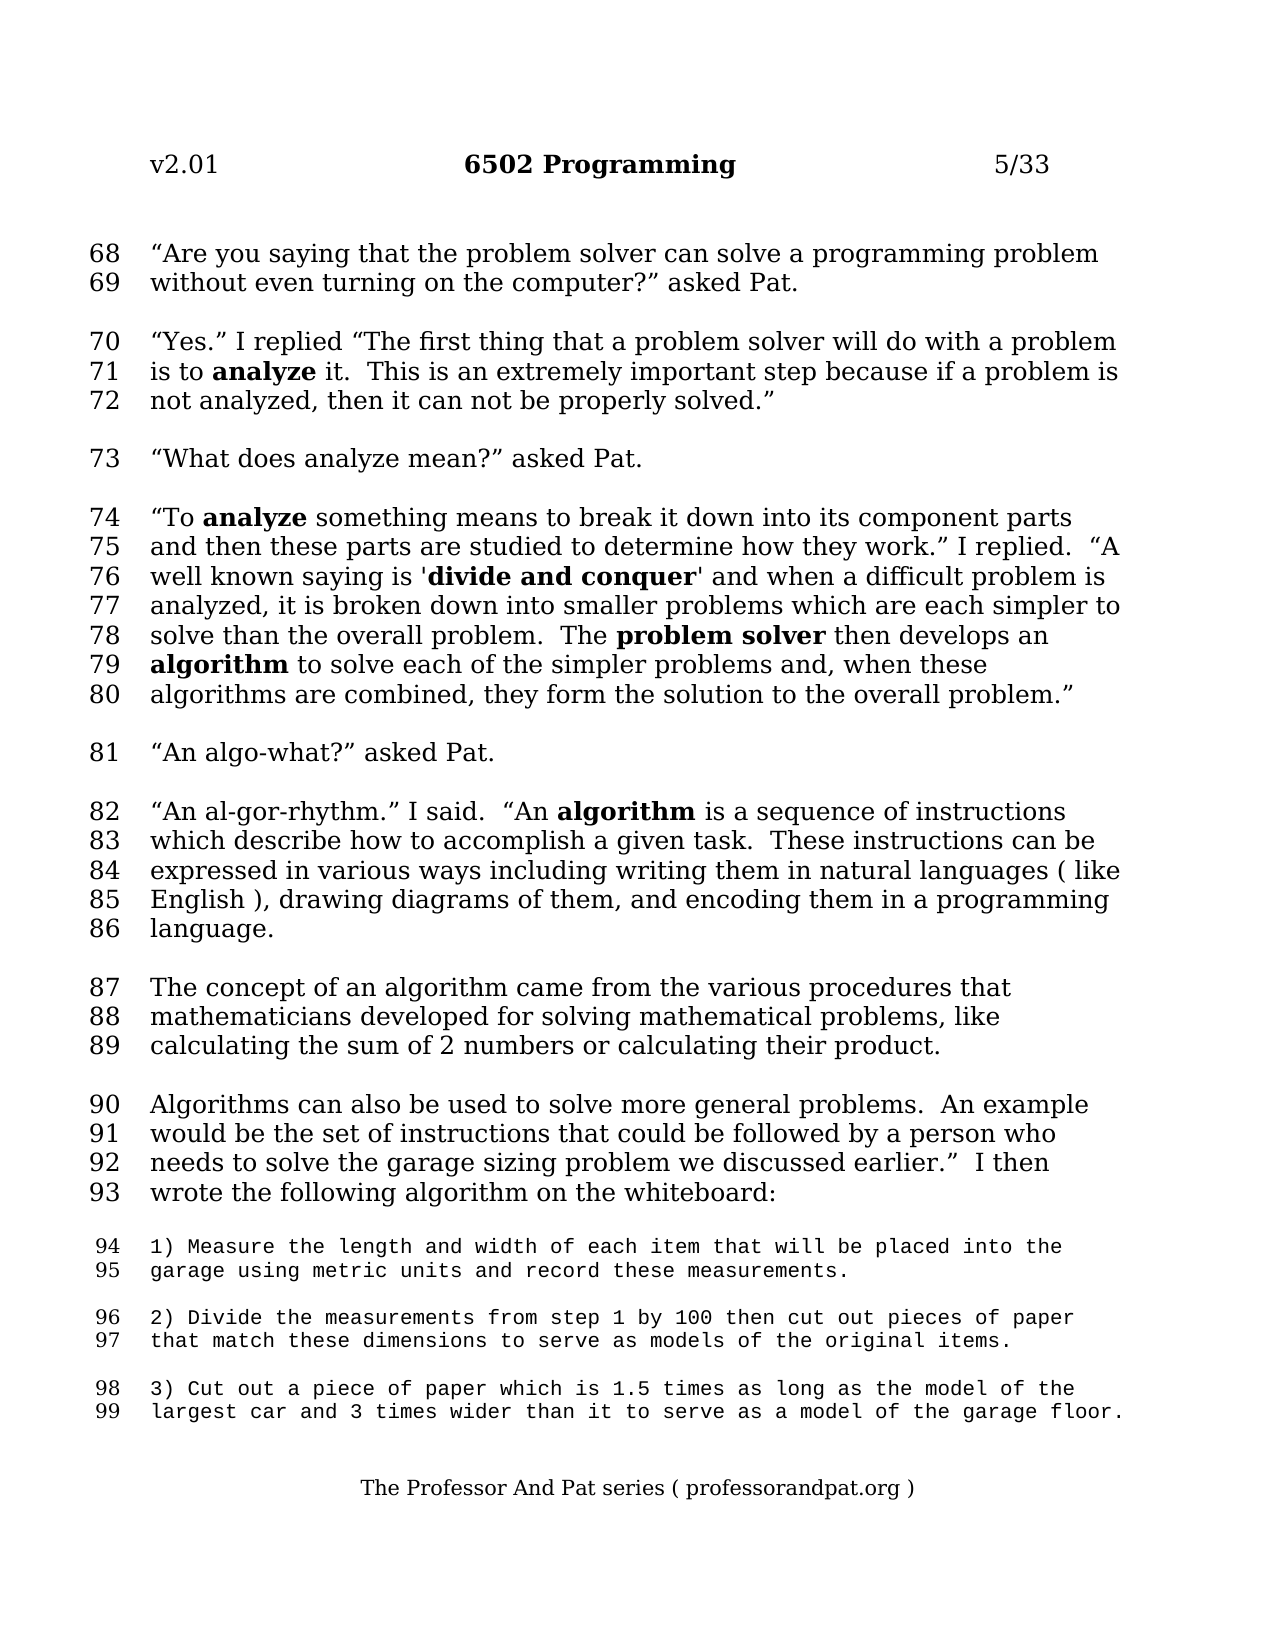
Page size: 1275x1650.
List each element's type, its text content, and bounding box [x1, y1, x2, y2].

text “An algo-what?” asked Pat. [150, 738, 1125, 768]
text “Yes.” I replied “The first thing that a problem solver will do with a problem is to analyze it. This is an extremely important step because if a problem is not analyzed, then it can not be properly solved.” [150, 327, 1125, 415]
text “What does analyze mean?” asked Pat. [150, 444, 1125, 474]
text Algorithms can also be used to solve more general problems. An example would be the set of instructions that could be followed by a person who needs to solve the garage sizing problem we discussed earlier.” I then wrote the following algorithm on the whiteboard: [150, 1090, 1125, 1207]
text “Are you saying that the problem solver can solve a programming problem without even turning on the computer?” asked Pat. [150, 239, 1125, 298]
text 3) Cut out a piece of paper which is 1.5 times as long as the model of the largest car and 3 times wider than it to serve as a model of the garage floor. [150, 1378, 1125, 1425]
text “To analyze something means to break it down into its component parts and then these parts are studied to determine how they work.” I replied. “A well known saying is 'divide and conquer' and when a difficult problem is analyzed, it is broken down into smaller problems which are each simpler to solve than the overall problem. The problem solver then develops an algorithm to solve each of the simpler problems and, when these algorithms are combined, they form the solution to the overall problem.” [150, 503, 1125, 709]
text 1) Measure the length and width of each item that will be placed into the garage using metric units and record these measurements. [150, 1236, 1125, 1283]
text The concept of an algorithm came from the various procedures that mathematicians developed for solving mathematical problems, like calculating the sum of 2 numbers or calculating their product. [150, 973, 1125, 1061]
text “An al-gor-rhythm.” I said. “An algorithm is a sequence of instructions which describe how to accomplish a given task. These instructions can be expressed in various ways including writing them in natural languages ( like English ), drawing diagrams of them, and encoding them in a programming language. [150, 797, 1125, 944]
text 2) Divide the measurements from step 1 by 100 then cut out pieces of paper that match these dimensions to serve as models of the original items. [150, 1307, 1125, 1354]
